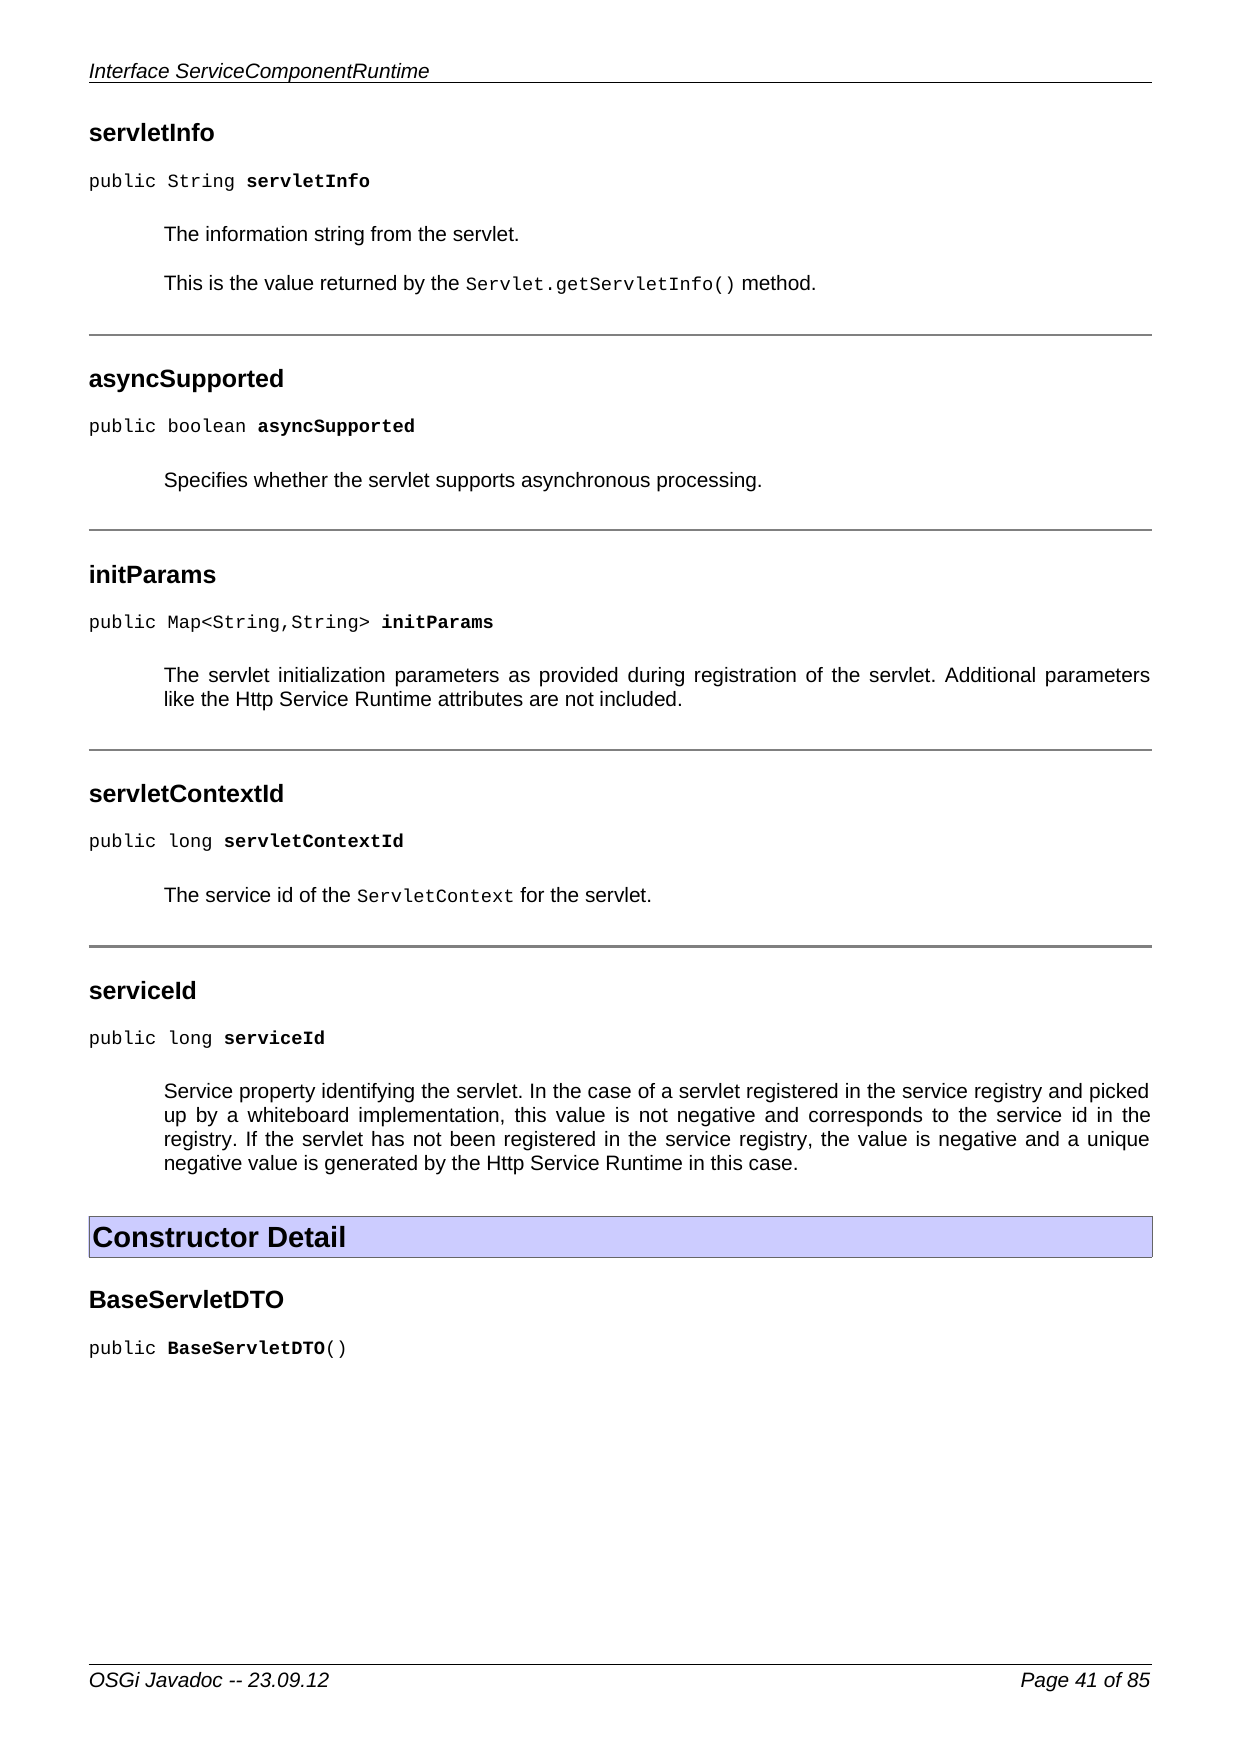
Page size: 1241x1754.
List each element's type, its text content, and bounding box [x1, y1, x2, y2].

text The servlet initialization parameters as provided during registration of the servlet. Additional parameters like the Http Service Runtime attributes are not included. [163, 663, 1152, 711]
subtitle servletInfo [88, 118, 1152, 147]
text public String servletInfo [88, 171, 1152, 193]
subtitle BaseServletDTO [88, 1286, 1152, 1314]
text The information string from the servlet. [163, 222, 1152, 246]
text public long servletContextId [88, 832, 1152, 853]
subtitle serviceId [88, 976, 1152, 1005]
text Specifies whether the servlet supports asynchronous processing. [163, 467, 1152, 491]
text public boolean asyncSupported [88, 417, 1152, 438]
text The service id of the ServletContext for the servlet. [163, 882, 1152, 908]
text This is the value returned by the Servlet.getServletInfo() method. [163, 271, 1152, 296]
text public long serviceId [88, 1029, 1152, 1050]
subtitle servletContextId [88, 779, 1152, 808]
subtitle Constructor Detail [90, 1217, 1152, 1257]
subtitle asyncSupported [88, 364, 1152, 393]
text public BaseServletDTO() [88, 1338, 1152, 1360]
text public Map<String,String> initParams [88, 613, 1152, 634]
subtitle initParams [88, 560, 1152, 588]
text Service property identifying the servlet. In the case of a servlet registered in the service registry and picked up by a whiteboard implementation, this value is not negative and corresponds to the service id in the registry. If the servlet has not been registered in the service registry, the value is negative and a unique negative value is generated by the Http Service Runtime in this case. [163, 1079, 1152, 1175]
